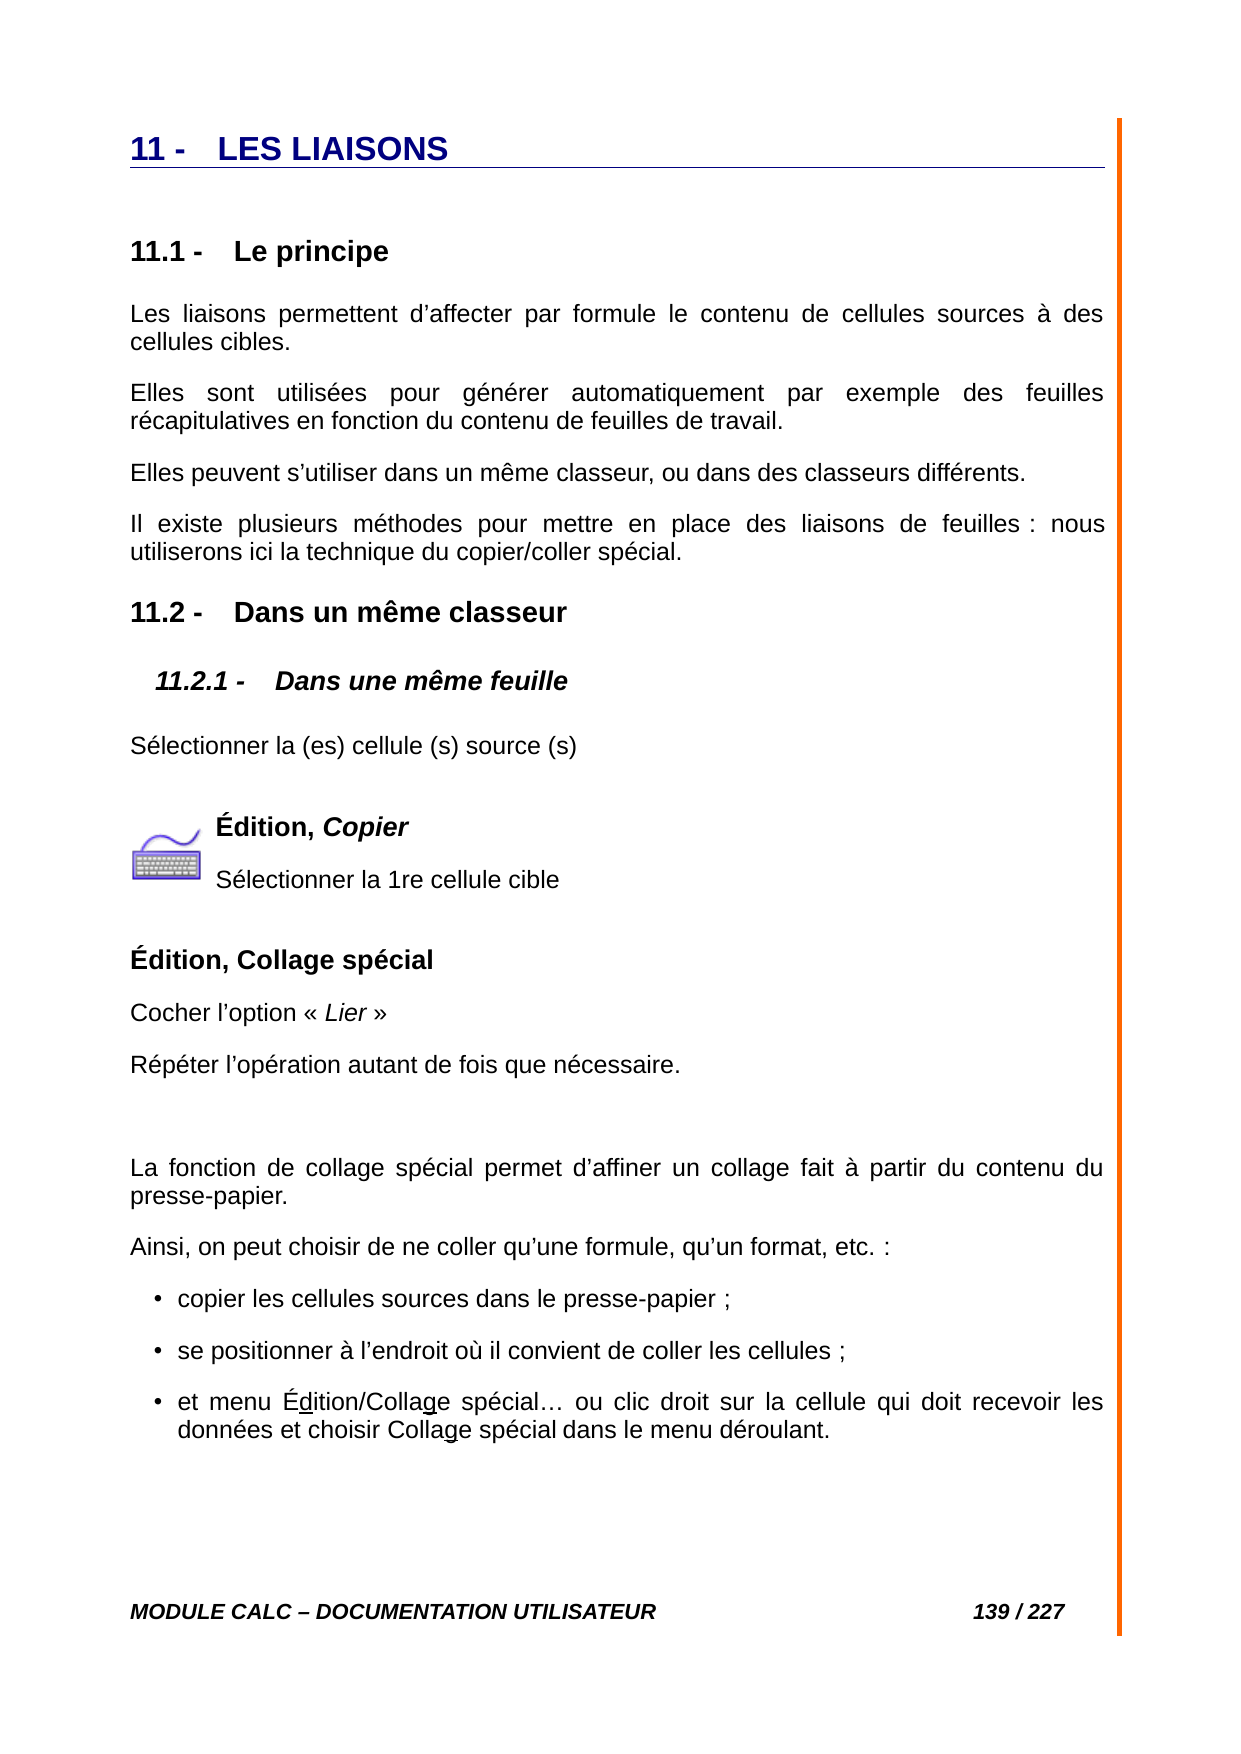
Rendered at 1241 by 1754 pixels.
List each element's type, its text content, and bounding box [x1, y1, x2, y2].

subtitle Dans un même classeur [130, 596, 1105, 628]
list et menu Édition/Collage spécial… ou clic droit sur la cellule qui doit recevoir les données et choisir Collage spécial dans le menu déroulant. [153, 1388, 1105, 1444]
text Elles sont utilisées pour générer automatiquement par exemple des feuilles récapitulatives en fonction du contenu de feuilles de travail. [130, 379, 1105, 435]
list copier les cellules sources dans le presse-papier ; [153, 1285, 1105, 1313]
text Il existe plusieurs méthodes pour mettre en place des liaisons de feuilles : nous utiliserons ici la technique du copier/coller spécial. [130, 510, 1105, 566]
subtitle Le principe [130, 235, 1105, 268]
text Répéter l’opération autant de fois que nécessaire. [130, 1051, 1105, 1078]
text Ainsi, on peut choisir de ne coller qu’une formule, qu’un format, etc. : [130, 1233, 1105, 1261]
picture [128, 818, 204, 894]
text Sélectionner la 1re cellule cible [204, 866, 1105, 893]
text Sélectionner la (es) cellule (s) source (s) [130, 732, 1105, 760]
list se positionner à l’endroit où il convient de coller les cellules ; [153, 1336, 1105, 1364]
text Édition, Copier [130, 812, 1105, 842]
subtitle Dans une même feuille [155, 666, 1105, 696]
text La fonction de collage spécial permet d’affiner un collage fait à partir du contenu du presse-papier. [130, 1154, 1105, 1209]
text Édition, Collage spécial [130, 945, 1105, 975]
text Les liaisons permettent d’affecter par formule le contenu de cellules sources à des cellules cibles. [130, 300, 1105, 356]
subtitle Les liaisons [130, 130, 1105, 167]
text Elles peuvent s’utiliser dans un même classeur, ou dans des classeurs différents. [130, 459, 1105, 487]
text Cocher l’option « Lier » [130, 999, 1105, 1027]
